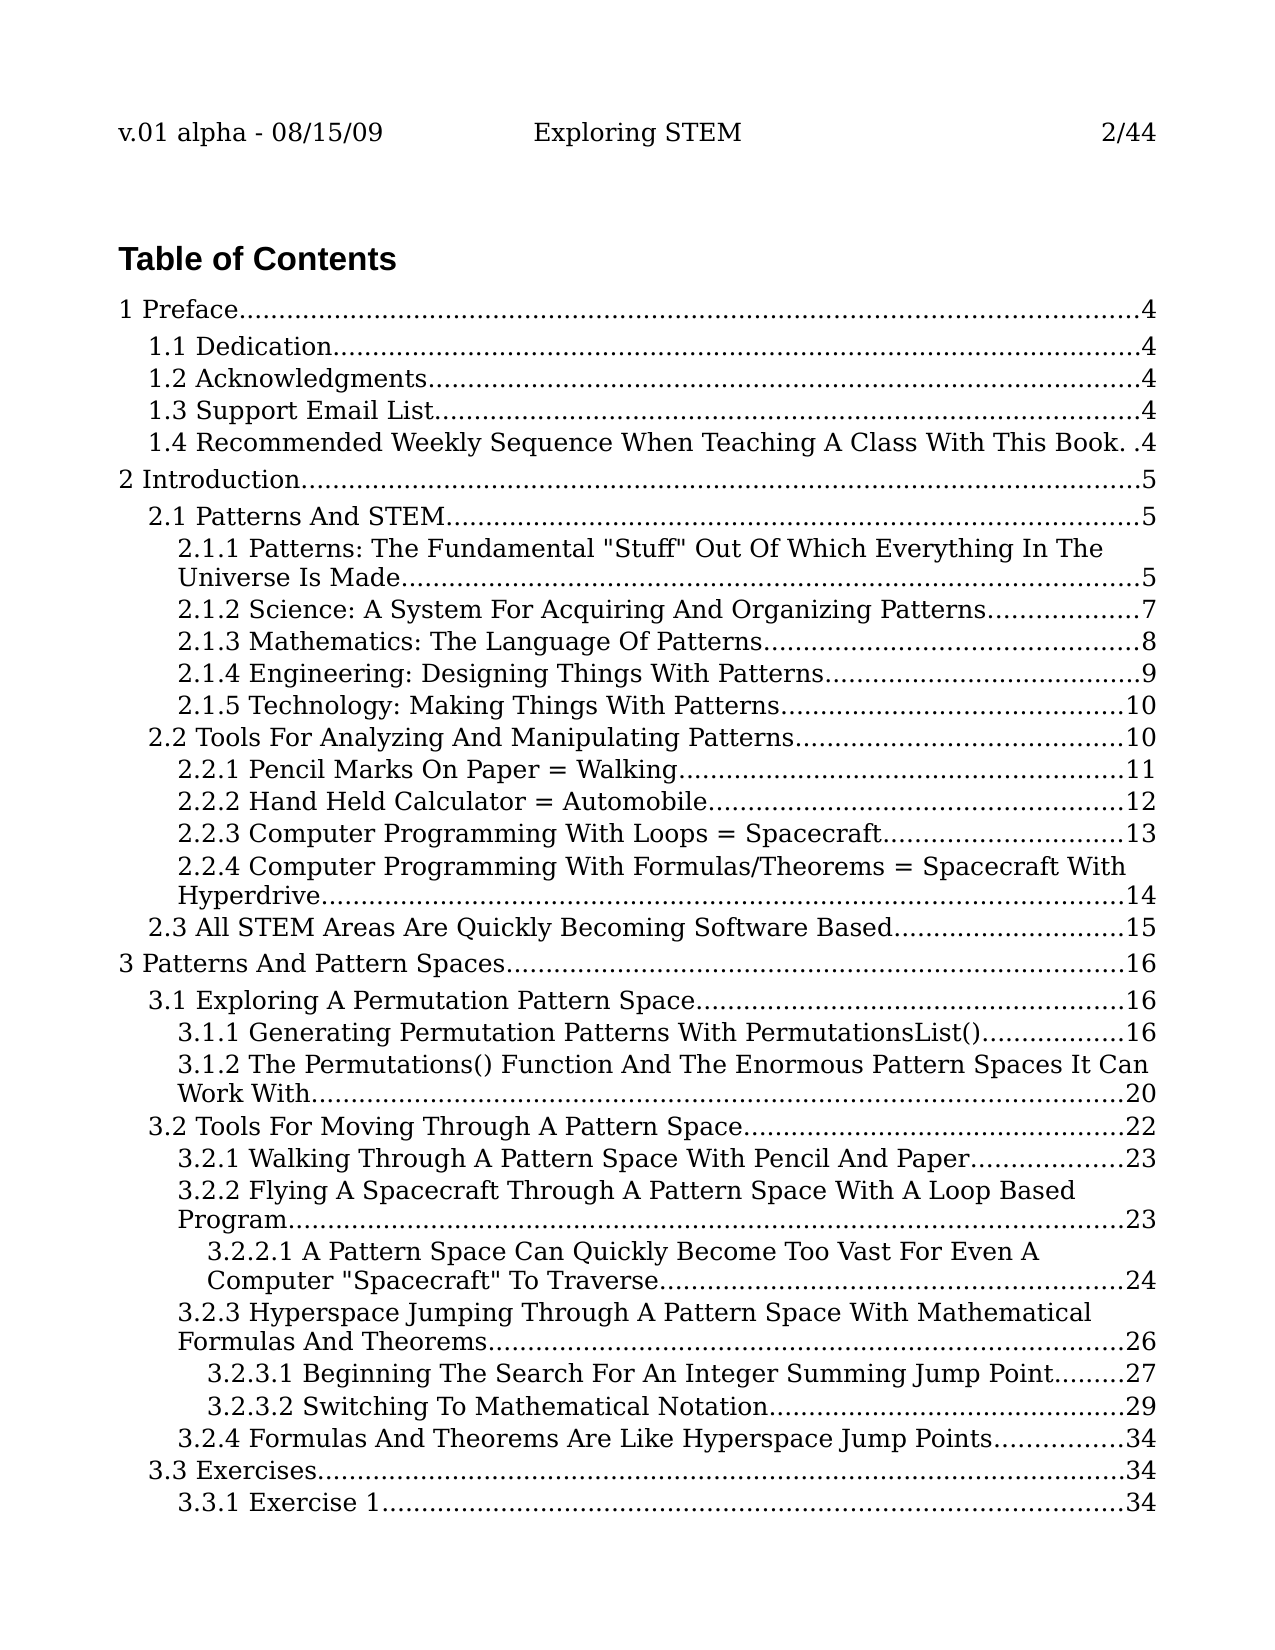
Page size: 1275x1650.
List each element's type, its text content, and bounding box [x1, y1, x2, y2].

text 2.1.3 Mathematics: The Language Of Patterns 8 [177, 627, 1157, 656]
text 3.1 Exploring A Permutation Pattern Space 16 [148, 986, 1157, 1015]
text 2.2.3 Computer Programming With Loops = Spacecraft 13 [177, 819, 1157, 849]
subtitle Table of Contents [118, 239, 1157, 277]
text 1.3 Support Email List 4 [148, 396, 1157, 425]
text 2.2 Tools For Analyzing And Manipulating Patterns 10 [148, 723, 1157, 752]
text 3.3 Exercises 34 [148, 1456, 1157, 1485]
text 3.2.3.1 Beginning The Search For An Integer Summing Jump Point 27 [207, 1359, 1157, 1389]
text 1 Preface 4 [118, 295, 1157, 324]
text 3.2.1 Walking Through A Pattern Space With Pencil And Paper 23 [177, 1144, 1157, 1173]
text 2.2.2 Hand Held Calculator = Automobile 12 [177, 787, 1157, 817]
text 3.1.2 The Permutations() Function And The Enormous Pattern Spaces It Can Work With 20 [177, 1050, 1157, 1109]
text 3 Patterns And Pattern Spaces 16 [118, 949, 1157, 979]
text 2.3 All STEM Areas Are Quickly Becoming Software Based 15 [148, 913, 1157, 942]
text 2.1.5 Technology: Making Things With Patterns 10 [177, 691, 1157, 720]
text 1.2 Acknowledgments 4 [148, 364, 1157, 393]
text 2.1 Patterns And STEM 5 [148, 502, 1157, 531]
text 3.2.3 Hyperspace Jumping Through A Pattern Space With Mathematical Formulas And Theorems 26 [177, 1298, 1157, 1357]
text 3.1.1 Generating Permutation Patterns With PermutationsList() 16 [177, 1018, 1157, 1047]
text 1.1 Dedication 4 [148, 332, 1157, 361]
text 3.2 Tools For Moving Through A Pattern Space 22 [148, 1112, 1157, 1141]
text 2.1.4 Engineering: Designing Things With Patterns 9 [177, 659, 1157, 688]
text 2 Introduction 5 [118, 465, 1157, 494]
text 3.2.2 Flying A Spacecraft Through A Pattern Space With A Loop Based Program 23 [177, 1176, 1157, 1234]
text 2.1.1 Patterns: The Fundamental "Stuff" Out Of Which Everything In The Universe Is Made 5 [177, 534, 1157, 592]
text 3.2.4 Formulas And Theorems Are Like Hyperspace Jump Points 34 [177, 1424, 1157, 1453]
text 2.2.1 Pencil Marks On Paper = Walking 11 [177, 755, 1157, 784]
text 3.2.3.2 Switching To Mathematical Notation 29 [207, 1392, 1157, 1421]
text 1.4 Recommended Weekly Sequence When Teaching A Class With This Book 4 [148, 428, 1157, 457]
text 2.2.4 Computer Programming With Formulas/Theorems = Spacecraft With Hyperdrive 14 [177, 852, 1157, 910]
text 3.2.2.1 A Pattern Space Can Quickly Become Too Vast For Even A Computer "Spacecraft" To Traverse 24 [207, 1237, 1157, 1295]
text 2.1.2 Science: A System For Acquiring And Organizing Patterns 7 [177, 595, 1157, 624]
text 3.3.1 Exercise 1 34 [177, 1488, 1157, 1517]
